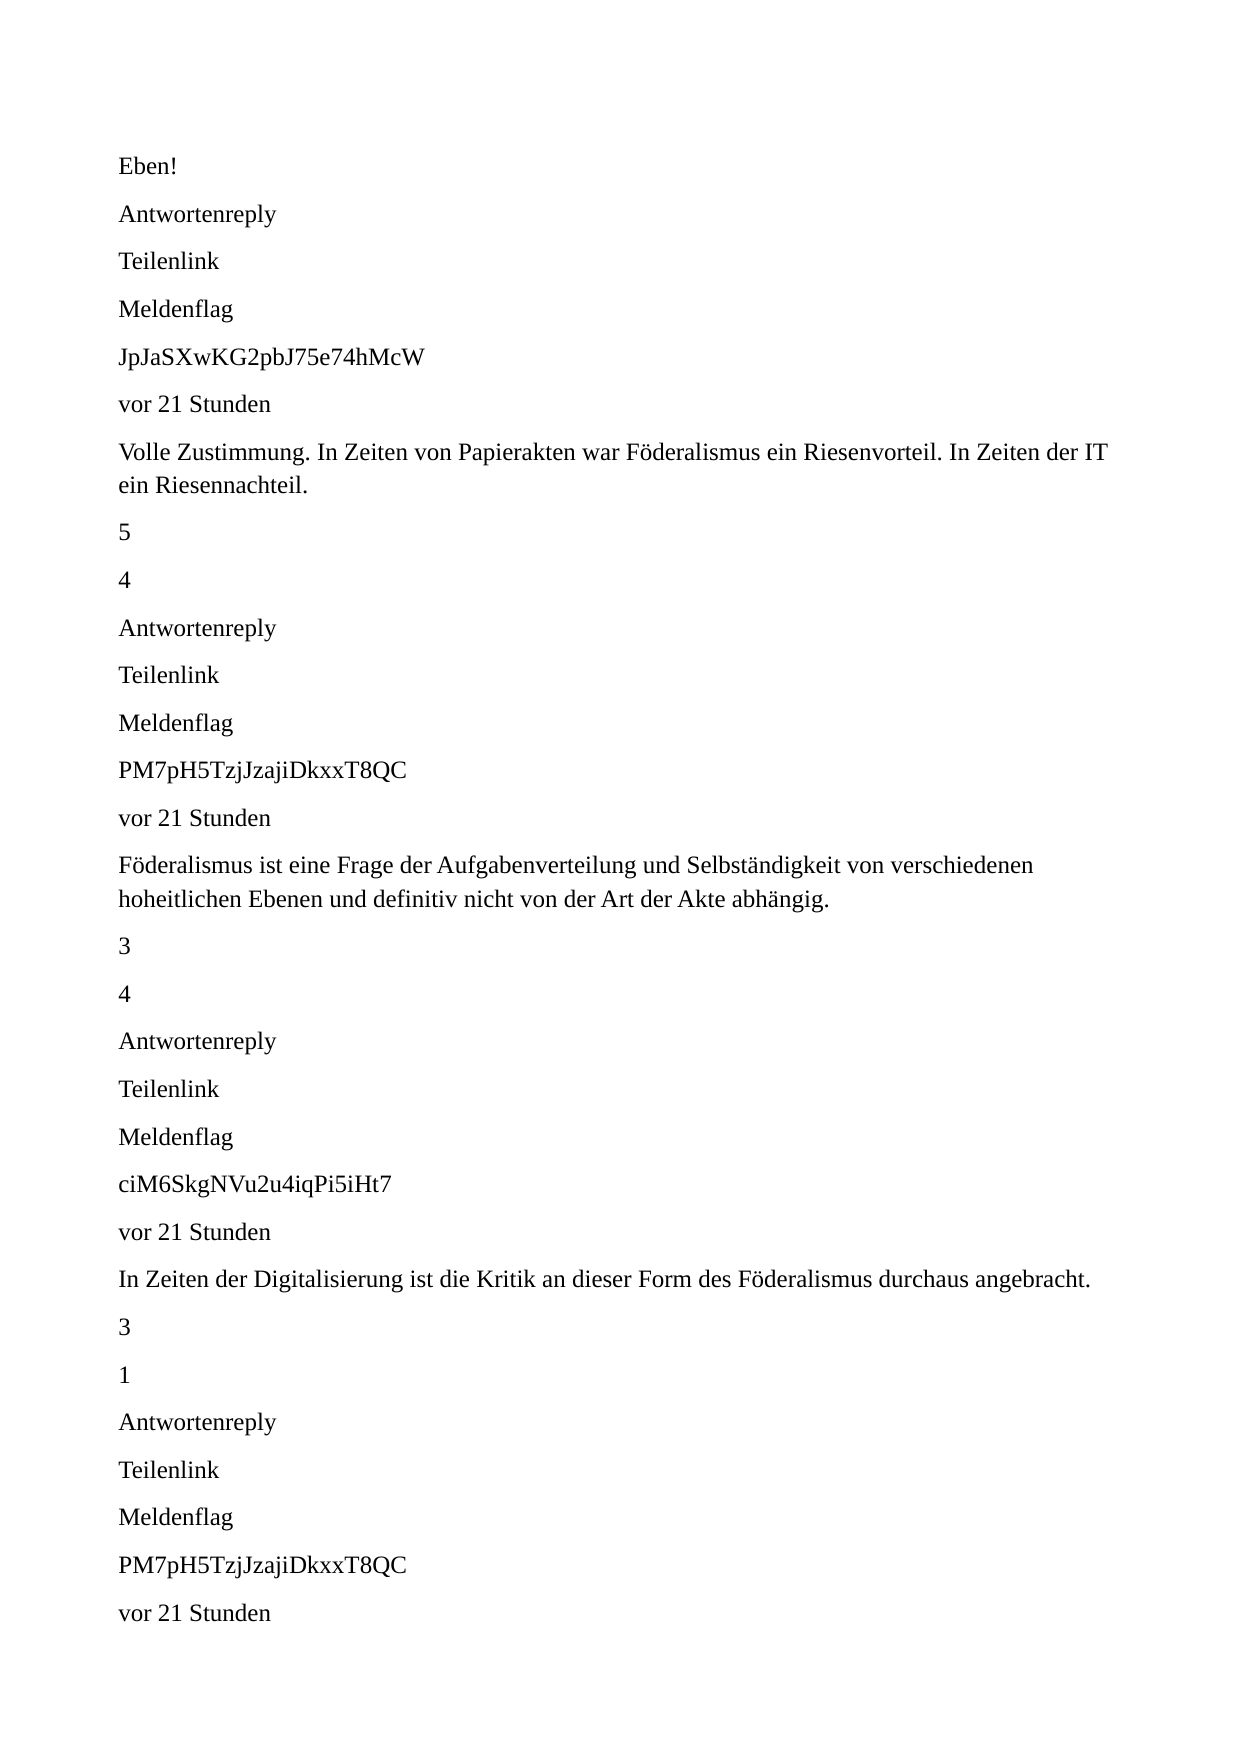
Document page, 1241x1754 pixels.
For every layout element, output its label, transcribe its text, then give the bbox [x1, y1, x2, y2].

text Teilenlink [118, 660, 1122, 689]
text In Zeiten der Digitalisierung ist die Kritik an dieser Form des Föderalismus durchaus angebracht. [118, 1264, 1122, 1293]
text PM7pH5TzjJzajiDkxxT8QC [118, 755, 1122, 784]
text Antwortenreply [118, 199, 1122, 227]
text Eben! [118, 118, 1122, 180]
text Meldenflag [118, 1502, 1122, 1531]
text 1 [118, 1360, 1122, 1388]
text Teilenlink [118, 1455, 1122, 1484]
text Meldenflag [118, 708, 1122, 737]
text Teilenlink [118, 1074, 1122, 1103]
text ciM6SkgNVu2u4iqPi5iHt7 [118, 1169, 1122, 1198]
text vor 21 Stunden [118, 803, 1122, 832]
text Antwortenreply [118, 1026, 1122, 1055]
text Föderalismus ist eine Frage der Aufgabenverteilung und Selbständigkeit von verschiedenen hoheitlichen Ebenen und definitiv nicht von der Art der Akte abhängig. [118, 851, 1122, 912]
text JpJaSXwKG2pbJ75e74hMcW [118, 342, 1122, 370]
text vor 21 Stunden [118, 1217, 1122, 1246]
text Meldenflag [118, 294, 1122, 323]
text 3 [118, 1312, 1122, 1341]
text 3 [118, 931, 1122, 960]
text Meldenflag [118, 1122, 1122, 1150]
text Antwortenreply [118, 1407, 1122, 1436]
text vor 21 Stunden [118, 389, 1122, 418]
text vor 21 Stunden [118, 1598, 1122, 1626]
text 4 [118, 979, 1122, 1008]
text 5 [118, 517, 1122, 546]
text Teilenlink [118, 246, 1122, 275]
text PM7pH5TzjJzajiDkxxT8QC [118, 1550, 1122, 1579]
text 4 [118, 565, 1122, 594]
text Antwortenreply [118, 613, 1122, 641]
text Volle Zustimmung. In Zeiten von Papierakten war Föderalismus ein Riesenvorteil. In Zeiten der IT ein Riesennachteil. [118, 437, 1122, 498]
